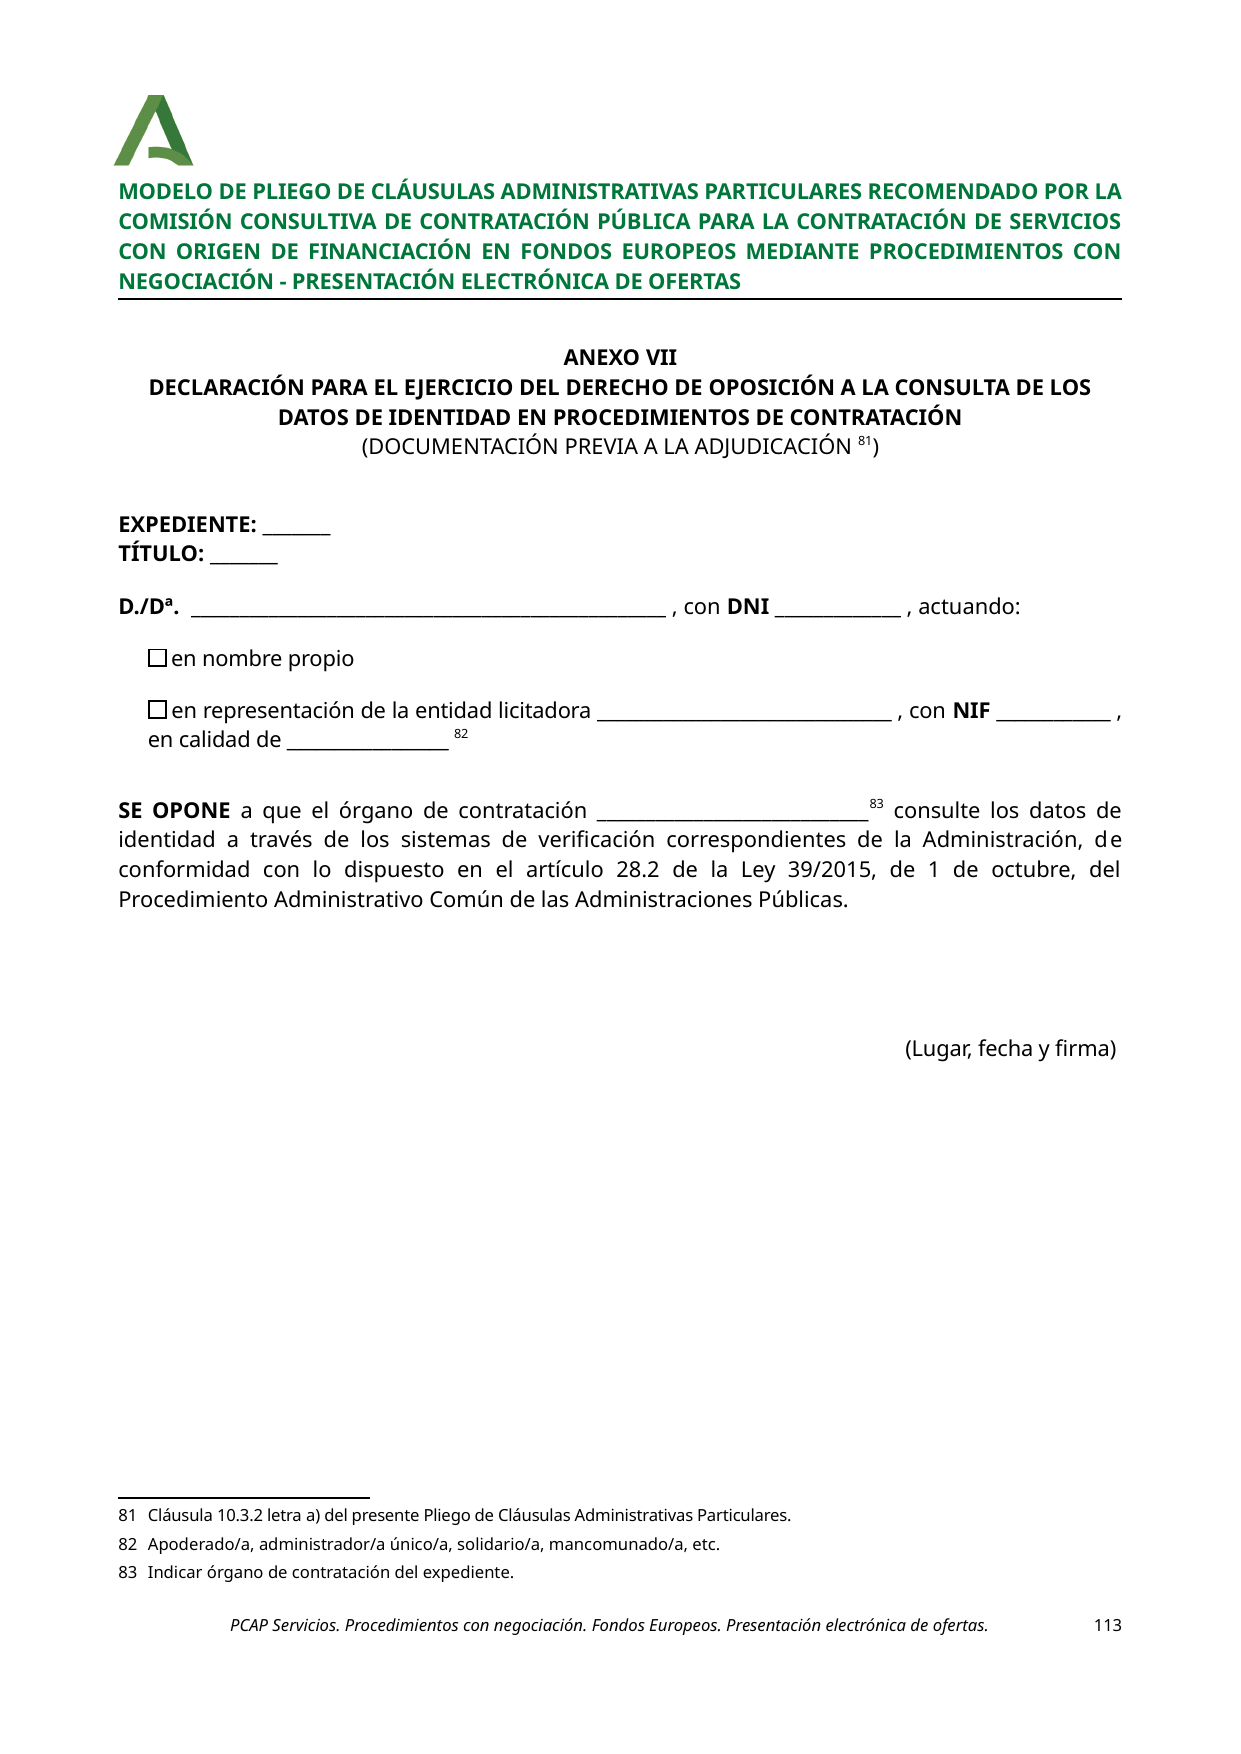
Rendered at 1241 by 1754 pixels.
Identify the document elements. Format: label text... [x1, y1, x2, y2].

picture [109, 91, 198, 170]
text en nombre propio [148, 643, 1122, 673]
text MODELO DE PLIEGO DE CLÁUSULAS ADMINISTRATIVAS PARTICULARES RECOMENDADO POR LA COMISIÓN CONSULTIVA DE CONTRATACIÓN PÚBLICA PARA LA CONTRATACIÓN DE SERVICIOS CON ORIGEN DE FINANCIACIÓN EN FONDOS EUROPEOS MEDIANTE PROCEDIMIENTOS CON NEGOCIACIÓN - PRESENTACIÓN ELECTRÓNICA DE OFERTAS [118, 176, 1122, 298]
text DECLARACIÓN PARA EL EJERCICIO DEL DERECHO DE OPOSICIÓN A LA CONSULTA DE LOS DATOS DE IDENTIDAD EN PROCEDIMIENTOS DE CONTRATACIÓN [118, 372, 1122, 431]
text SE OPONE a que el órgano de contratación ____________________________ consulte los datos de identidad a través de los sistemas de verificación correspondientes de la Administración, de conformidad con lo dispuesto en el artículo 28.2 de la Ley 39/2015, de 1 de octubre, del Procedimiento Administrativo Común de las Administraciones Públicas. [118, 795, 1122, 914]
text Apoderado/a, administrador/a único/a, solidario/a, mancomunado/a, etc. [118, 1532, 1122, 1555]
text en representación de la entidad licitadora _______________________________ , con NIF ____________ , en calidad de _________________ [148, 695, 1122, 754]
text (Lugar, fecha y firma) [118, 1033, 1122, 1063]
text ANEXO VII [118, 342, 1122, 372]
text Cláusula 10.3.2 letra a) del presente Pliego de Cláusulas Administrativas Particulares. [118, 1504, 1122, 1526]
text D./Dª. _________________________________________________ , con DNI _____________ , actuando: [118, 591, 1122, 621]
text (DOCUMENTACIÓN PREVIA A LA ADJUDICACIÓN ) [118, 431, 1122, 461]
text TÍTULO: _______ [118, 538, 1122, 568]
text Indicar órgano de contratación del expediente. [118, 1561, 1122, 1584]
text EXPEDIENTE: _______ [118, 509, 1122, 538]
